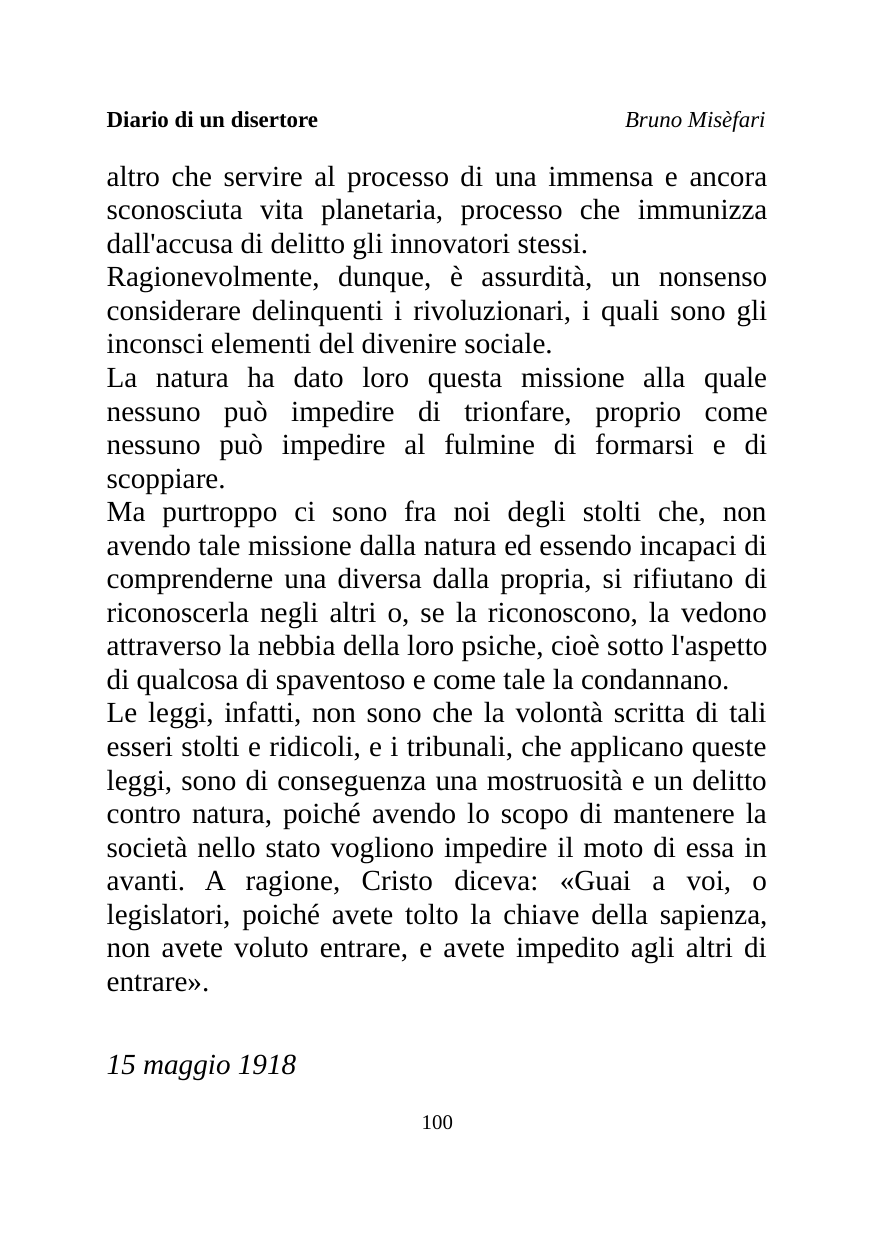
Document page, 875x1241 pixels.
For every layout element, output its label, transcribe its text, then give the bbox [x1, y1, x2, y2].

text 15 maggio 1918 [106, 1047, 768, 1081]
text Ragionevolmente, dunque, è assurdità, un nonsenso considerare delinquenti i rivoluzionari, i quali sono gli inconsci elementi del divenire sociale. [106, 259, 768, 360]
text altro che servire al processo di una immensa e ancora sconosciuta vita planetaria, processo che immunizza dall'accusa di delitto gli innovatori stessi. [106, 159, 768, 259]
text La natura ha dato loro questa missione alla quale nessuno può impedire di trionfare, proprio come nessuno può impedire al fulmine di formarsi e di scoppiare. [106, 360, 768, 494]
text Ma purtroppo ci sono fra noi degli stolti che, non avendo tale missione dalla natura ed essendo incapaci di comprenderne una diversa dalla propria, si rifiutano di riconoscerla negli altri o, se la riconoscono, la vedono attraverso la nebbia della loro psiche, cioè sotto l'aspetto di qualcosa di spaventoso e come tale la condannano. [106, 494, 768, 696]
text Le leggi, infatti, non sono che la volontà scritta di tali esseri stolti e ridicoli, e i tribunali, che applicano queste leggi, sono di conseguenza una mostruosità e un delitto contro natura, poiché avendo lo scopo di mantenere la società nello stato vogliono impedire il moto di essa in avanti. A ragione, Cristo diceva: «Guai a voi, o legislatori, poiché avete tolto la chiave della sapienza, non avete voluto entrare, e avete impedito agli altri di entrare». [106, 696, 768, 997]
